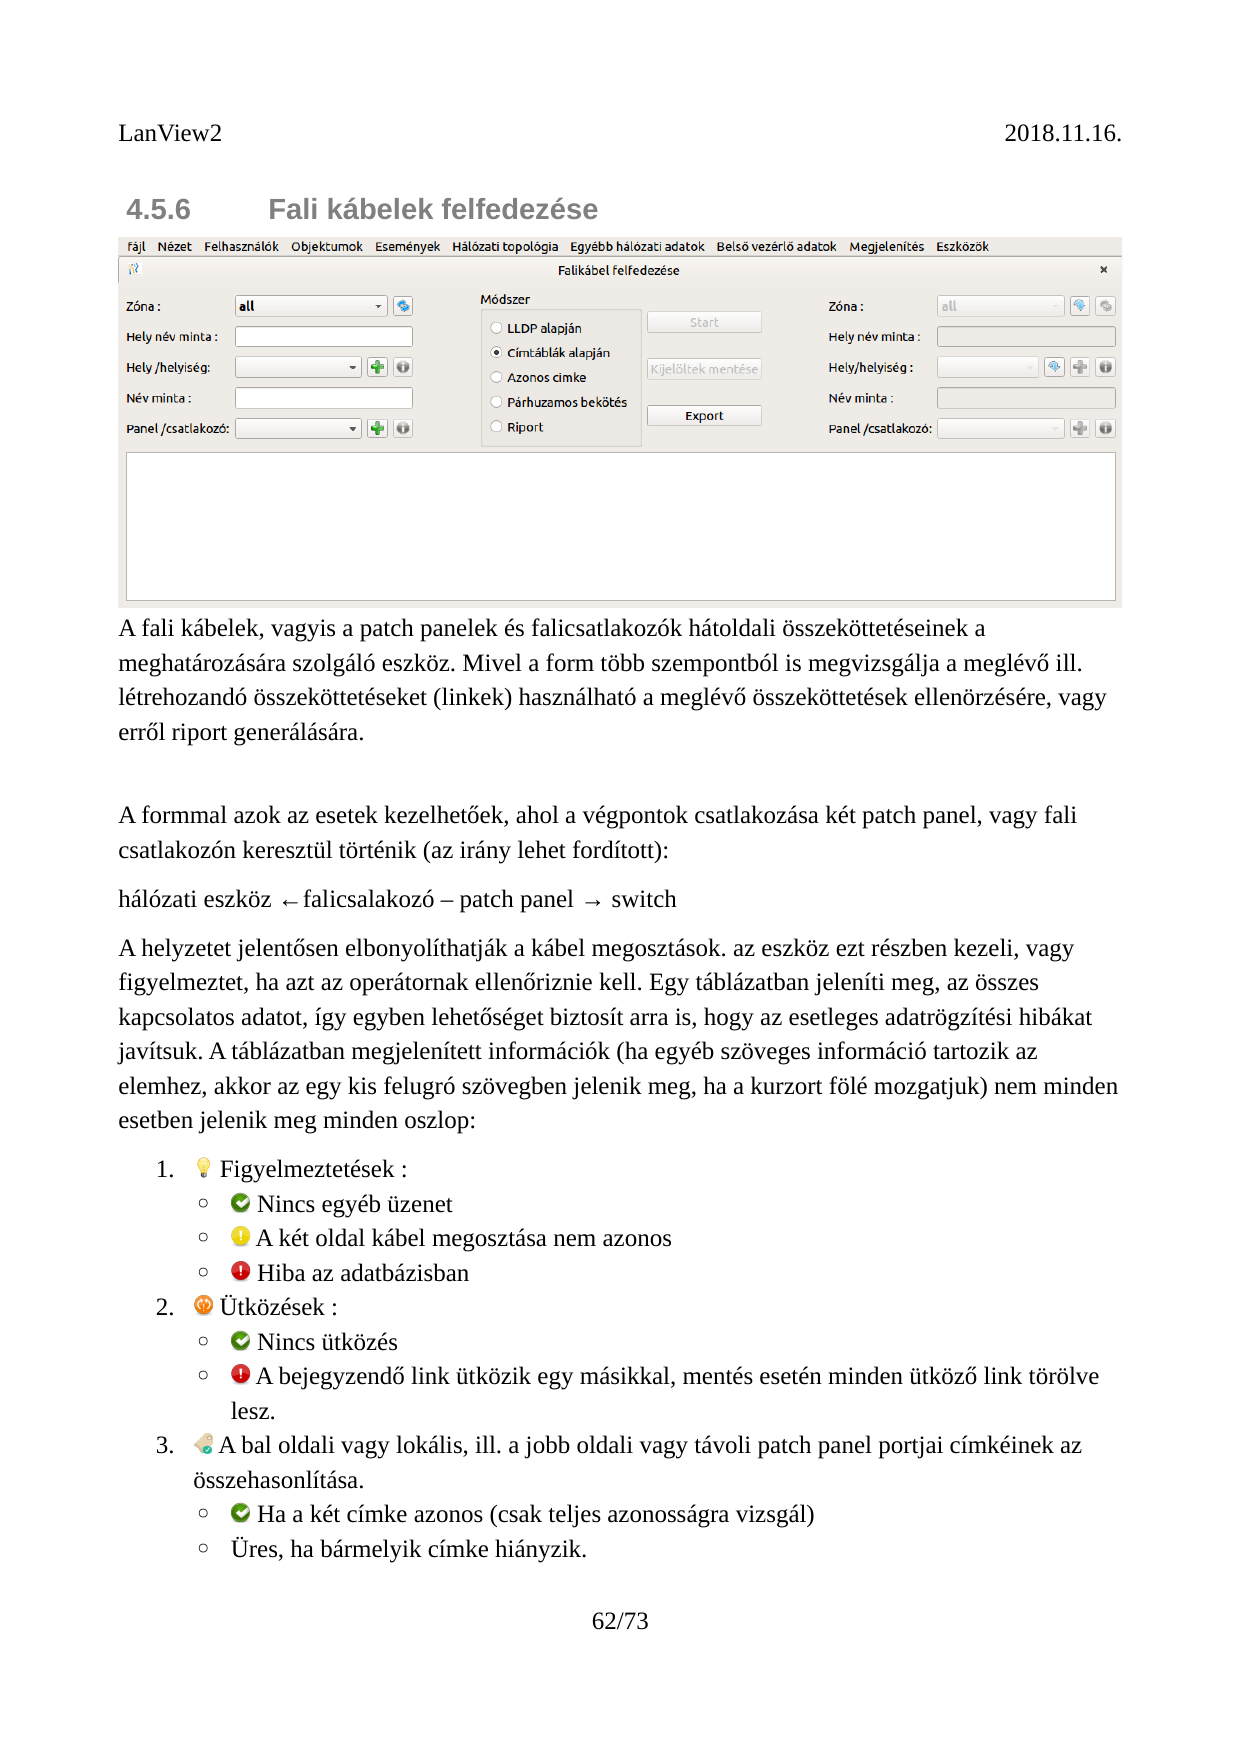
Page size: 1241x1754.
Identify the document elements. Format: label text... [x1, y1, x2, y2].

picture [193, 1295, 214, 1316]
picture [193, 1433, 214, 1454]
picture [230, 1226, 251, 1247]
subtitle Fali kábelek felfedezése [118, 192, 1122, 225]
list A bejegyzendő link ütközik egy másikkal, mentés esetén minden ütköző link törölve lesz. [193, 1361, 1122, 1424]
picture [230, 1192, 251, 1213]
picture [118, 237, 1123, 608]
text A formmal azok az esetek kezelhetőek, ahol a végpontok csatlakozása két patch panel, vagy fali csatlakozón keresztül történik (az irány lehet fordított): [118, 800, 1122, 864]
list Nincs egyéb üzenet [193, 1189, 1122, 1218]
picture [230, 1330, 251, 1351]
list Ütközések : [156, 1292, 1122, 1321]
list A két oldal kábel megosztása nem azonos [193, 1223, 1122, 1252]
text A fali kábelek, vagyis a patch panelek és falicsatlakozók hátoldali összeköttetéseinek a meghatározására szolgáló eszköz. Mivel a form több szempontból is megvizsgálja a meglévő ill. létrehozandó összeköttetéseket (linkek) használható a meglévő összeköttetések ellenörzésére, vagy erről riport generálására. [118, 608, 1122, 780]
picture [230, 1261, 251, 1282]
list A bal oldali vagy lokális, ill. a jobb oldali vagy távoli patch panel portjai címkéinek az összehasonlítása. [156, 1430, 1122, 1493]
picture [193, 1157, 214, 1178]
text hálózati eszköz ←falicsalakozó – patch panel → switch [118, 884, 1122, 913]
list Üres, ha bármelyik címke hiányzik. [193, 1534, 1122, 1562]
text A helyzetet jelentősen elbonyolíthatják a kábel megosztások. az eszköz ezt részben kezeli, vagy figyelmeztet, ha azt az operátornak ellenőriznie kell. Egy táblázatban jeleníti meg, az összes kapcsolatos adatot, így egyben lehetőséget biztosít arra is, hogy az esetleges adatrögzítési hibákat javítsuk. A táblázatban megjelenített információk (ha egyéb szöveges információ tartozik az elemhez, akkor az egy kis felugró szövegben jelenik meg, ha a kurzort fölé mozgatjuk) nem minden esetben jelenik meg minden oszlop: [118, 933, 1122, 1134]
list Ha a két címke azonos (csak teljes azonosságra vizsgál) [193, 1499, 1122, 1528]
list Nincs ütközés [193, 1327, 1122, 1356]
picture [230, 1364, 251, 1385]
list Figyelmeztetések : [156, 1154, 1122, 1183]
list Hiba az adatbázisban [193, 1258, 1122, 1287]
picture [230, 1502, 251, 1523]
